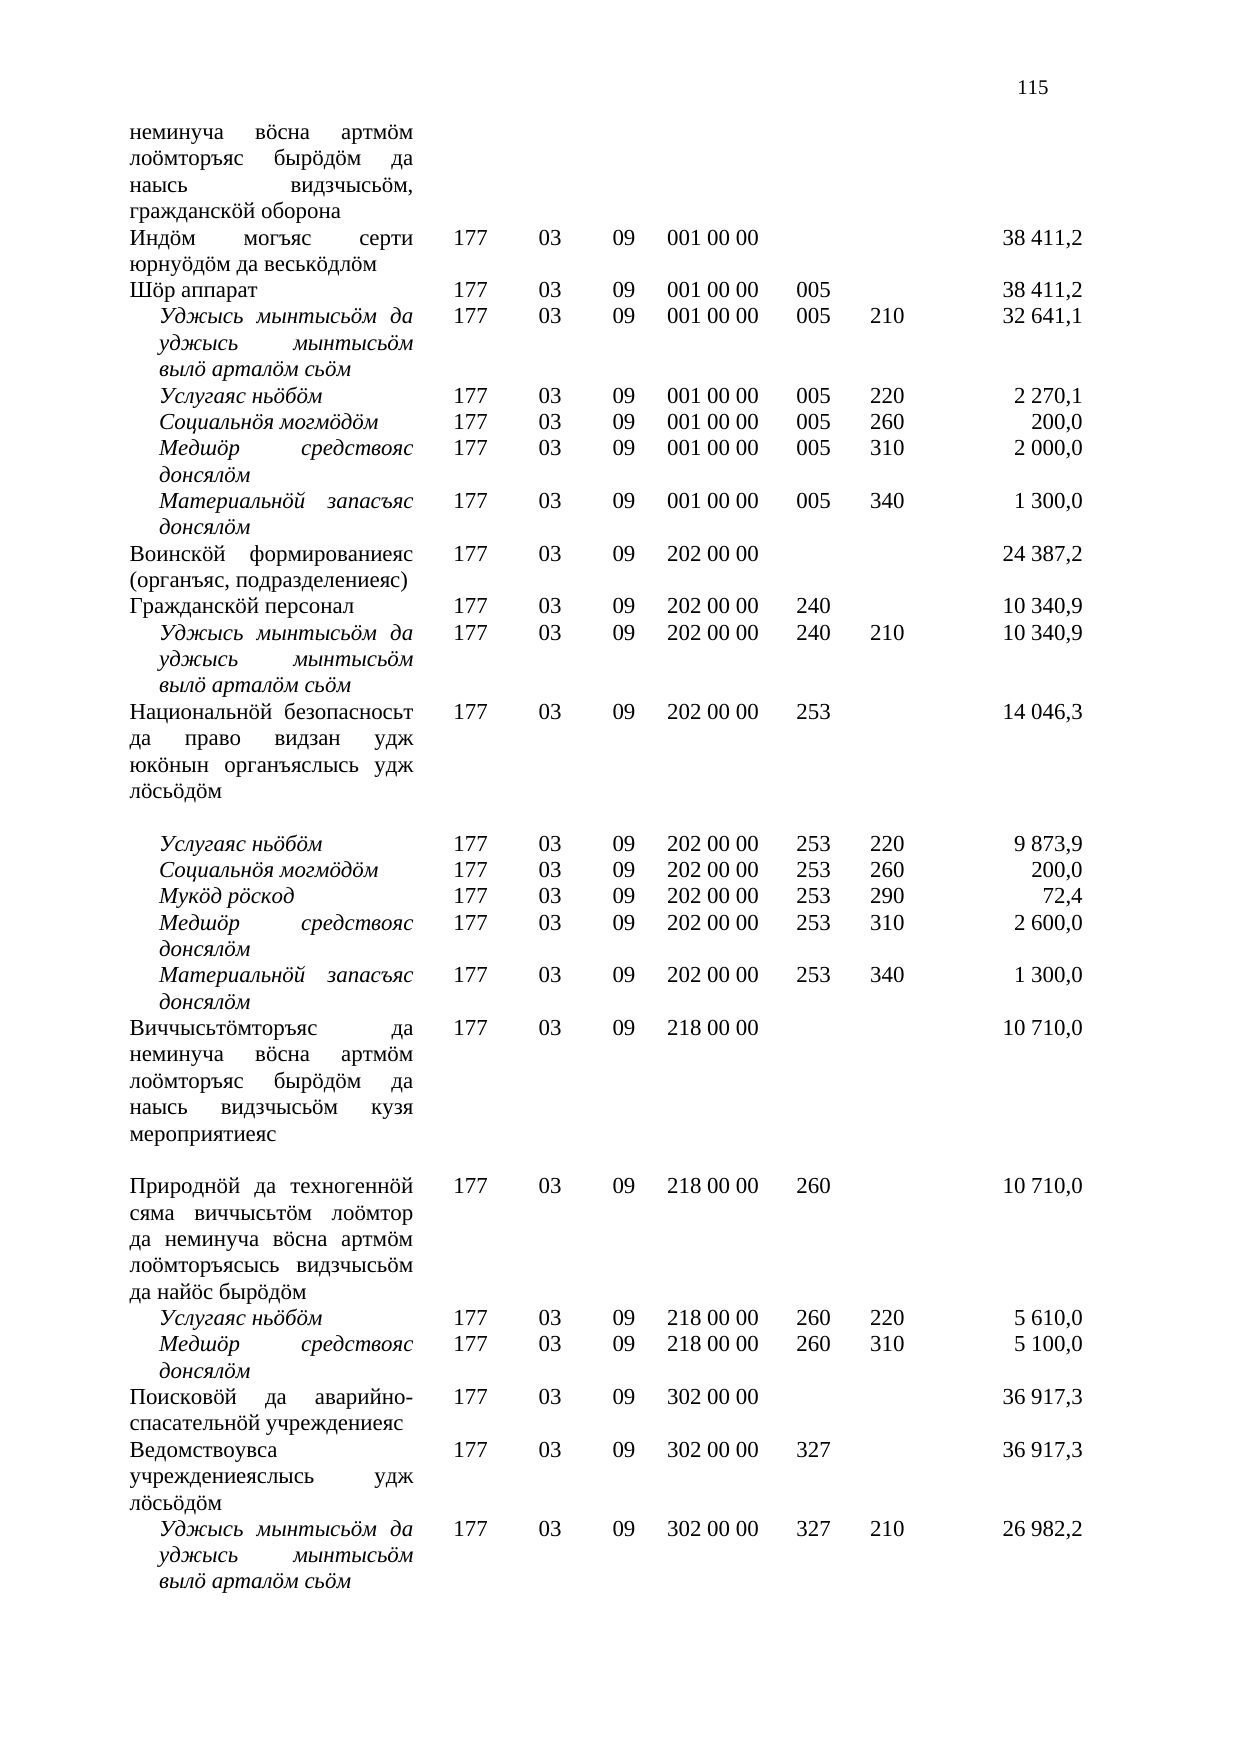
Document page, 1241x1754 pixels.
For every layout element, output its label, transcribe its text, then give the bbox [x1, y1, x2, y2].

table_cell 1 300,0 [916, 961, 1094, 1014]
table_cell 03 [499, 1383, 572, 1436]
table_cell [842, 276, 916, 303]
table_cell Поисковöй да аварийно-спасательнöй учреждениеяс [118, 1383, 425, 1436]
table_cell 177 [425, 961, 498, 1014]
table_cell 253 [779, 883, 842, 909]
table_cell 177 [425, 1436, 498, 1515]
table_cell Услугаяс ньöбöм [118, 1304, 425, 1330]
table_cell 202 00 00 [646, 883, 779, 909]
table_cell [499, 118, 572, 223]
table_cell 310 [842, 434, 916, 487]
table_cell Природнöй да техногеннöй сяма виччысьтöм лоöмтор да неминуча вöсна артмöм лоöмторъясысь видзчысьöм да найöс бырöдöм [118, 1172, 425, 1304]
table_cell 9 873,9 [916, 830, 1094, 856]
table_cell 03 [499, 909, 572, 961]
table_cell [779, 1383, 842, 1436]
table_cell 177 [425, 1172, 498, 1304]
table_cell 09 [573, 408, 646, 434]
table_cell 327 [779, 1436, 842, 1515]
table_cell 09 [573, 1014, 646, 1172]
table_cell 09 [573, 883, 646, 909]
table_cell 210 [842, 303, 916, 382]
table_cell 72,4 [916, 883, 1094, 909]
table_cell 210 [842, 619, 916, 698]
table_cell 210 [842, 1515, 916, 1594]
table_cell 38 411,2 [916, 224, 1094, 276]
table_cell 005 [779, 408, 842, 434]
table_cell 09 [573, 540, 646, 592]
table_cell 09 [573, 276, 646, 303]
table_cell 001 00 00 [646, 224, 779, 276]
table_cell Медшöр средствояс донсялöм [118, 434, 425, 487]
table_cell Мукöд рöскод [118, 883, 425, 909]
table_cell 36 917,3 [916, 1383, 1094, 1436]
table_cell 5 610,0 [916, 1304, 1094, 1330]
table_cell 302 00 00 [646, 1515, 779, 1594]
table_cell 260 [779, 1172, 842, 1304]
table_cell Виччысьтöмторъяс да неминуча вöсна артмöм лоöмторъяс бырöдöм да наысь видзчысьöм кузя мероприятиеяс [118, 1014, 425, 1172]
table_cell 177 [425, 382, 498, 408]
table_cell 03 [499, 224, 572, 276]
table_cell 202 00 00 [646, 830, 779, 856]
table_cell Медшöр средствояс донсялöм [118, 1330, 425, 1383]
table_cell [842, 224, 916, 276]
table_cell 10 710,0 [916, 1014, 1094, 1172]
table_cell 253 [779, 909, 842, 961]
table_cell 24 387,2 [916, 540, 1094, 592]
table_cell 200,0 [916, 408, 1094, 434]
table_cell [842, 593, 916, 619]
table_cell 001 00 00 [646, 276, 779, 303]
table_cell 218 00 00 [646, 1330, 779, 1383]
table_cell 09 [573, 303, 646, 382]
table_cell 10 340,9 [916, 619, 1094, 698]
table_cell 202 00 00 [646, 593, 779, 619]
table_cell 03 [499, 434, 572, 487]
table_cell [842, 118, 916, 223]
table_cell 218 00 00 [646, 1014, 779, 1172]
table_cell Уджысь мынтысьöм да уджысь мынтысьöм вылö арталöм сьöм [118, 1515, 425, 1594]
table_cell 005 [779, 434, 842, 487]
table_cell 03 [499, 883, 572, 909]
table_cell 310 [842, 909, 916, 961]
table_cell 202 00 00 [646, 619, 779, 698]
table_cell 001 00 00 [646, 303, 779, 382]
table_cell 03 [499, 830, 572, 856]
table_cell [842, 540, 916, 592]
table_cell [916, 118, 1094, 223]
table_cell [842, 698, 916, 830]
table_cell 03 [499, 540, 572, 592]
table_cell [842, 1383, 916, 1436]
table_cell 177 [425, 856, 498, 882]
table_cell неминуча вöсна артмöм лоöмторъяс бырöдöм да наысь видзчысьöм, гражданскöй оборона [118, 118, 425, 223]
table_cell 310 [842, 1330, 916, 1383]
table_cell 260 [779, 1304, 842, 1330]
table_cell 03 [499, 1330, 572, 1383]
table_cell Услугаяс ньöбöм [118, 830, 425, 856]
table_cell 09 [573, 619, 646, 698]
table_cell 09 [573, 1515, 646, 1594]
table_cell [779, 540, 842, 592]
table_cell Уджысь мынтысьöм да уджысь мынтысьöм вылö арталöм сьöм [118, 619, 425, 698]
table_cell 240 [779, 619, 842, 698]
table_cell 218 00 00 [646, 1172, 779, 1304]
table_cell 005 [779, 382, 842, 408]
table_cell 03 [499, 856, 572, 882]
table_cell 253 [779, 830, 842, 856]
table_cell Национальнöй безопасносьт да право видзан удж юкöнын органъяслысь удж лöсьöдöм [118, 698, 425, 830]
table_cell 253 [779, 961, 842, 1014]
table_cell 290 [842, 883, 916, 909]
table_cell 2 270,1 [916, 382, 1094, 408]
table_cell 202 00 00 [646, 909, 779, 961]
table_cell 202 00 00 [646, 961, 779, 1014]
table_cell 177 [425, 408, 498, 434]
table_cell 177 [425, 619, 498, 698]
table_cell 09 [573, 487, 646, 540]
table_cell 03 [499, 303, 572, 382]
table_cell 03 [499, 1014, 572, 1172]
table_cell 09 [573, 1436, 646, 1515]
table_cell 09 [573, 434, 646, 487]
table_cell Социальнöя могмöдöм [118, 856, 425, 882]
table_cell 03 [499, 487, 572, 540]
table_cell 09 [573, 961, 646, 1014]
table_cell Материальнöй запасъяс донсялöм [118, 487, 425, 540]
table_cell 177 [425, 303, 498, 382]
table_cell Ведомствоувса учреждениеяслысь удж лöсьöдöм [118, 1436, 425, 1515]
table_cell 03 [499, 408, 572, 434]
table_cell 03 [499, 698, 572, 830]
table_cell Гражданскöй персонал [118, 593, 425, 619]
table_cell Социальнöя могмöдöм [118, 408, 425, 434]
table_cell 177 [425, 434, 498, 487]
table_cell Воинскöй формированиеяс (органъяс, подразделениеяс) [118, 540, 425, 592]
table_cell 09 [573, 1330, 646, 1383]
table_cell [425, 118, 498, 223]
table_cell 302 00 00 [646, 1383, 779, 1436]
table_cell 253 [779, 856, 842, 882]
table_cell 26 982,2 [916, 1515, 1094, 1594]
table_cell 220 [842, 830, 916, 856]
table_cell 09 [573, 1304, 646, 1330]
table_cell [573, 118, 646, 223]
table_cell 03 [499, 382, 572, 408]
table_cell 302 00 00 [646, 1436, 779, 1515]
table_cell 03 [499, 619, 572, 698]
table_cell 10 710,0 [916, 1172, 1094, 1304]
table_cell 09 [573, 1383, 646, 1436]
table_cell 260 [842, 408, 916, 434]
table_cell 03 [499, 593, 572, 619]
table_cell Индöм могъяс серти юрнуöдöм да веськöдлöм [118, 224, 425, 276]
table_cell Медшöр средствояс донсялöм [118, 909, 425, 961]
table_cell 03 [499, 1304, 572, 1330]
table_cell 177 [425, 224, 498, 276]
table_cell 220 [842, 1304, 916, 1330]
table_cell 260 [842, 856, 916, 882]
table_cell 177 [425, 487, 498, 540]
table_cell 2 000,0 [916, 434, 1094, 487]
table_cell 001 00 00 [646, 487, 779, 540]
table_cell 03 [499, 1172, 572, 1304]
table_cell 202 00 00 [646, 856, 779, 882]
table_cell 09 [573, 830, 646, 856]
table_cell 177 [425, 1383, 498, 1436]
table_cell 03 [499, 1436, 572, 1515]
table_cell 5 100,0 [916, 1330, 1094, 1383]
table_cell 10 340,9 [916, 593, 1094, 619]
table_cell 09 [573, 593, 646, 619]
table_cell 202 00 00 [646, 540, 779, 592]
table_cell 32 641,1 [916, 303, 1094, 382]
table_cell 177 [425, 593, 498, 619]
table_cell [779, 118, 842, 223]
table_cell 09 [573, 382, 646, 408]
table_cell 09 [573, 856, 646, 882]
table_cell [842, 1014, 916, 1172]
table_cell 327 [779, 1515, 842, 1594]
table_cell 202 00 00 [646, 698, 779, 830]
table_cell [779, 1014, 842, 1172]
table_cell 177 [425, 540, 498, 592]
table_cell 36 917,3 [916, 1436, 1094, 1515]
table_cell 03 [499, 1515, 572, 1594]
table_cell 1 300,0 [916, 487, 1094, 540]
table_cell 218 00 00 [646, 1304, 779, 1330]
table_cell 177 [425, 1014, 498, 1172]
table_cell 177 [425, 1515, 498, 1594]
table_cell [646, 118, 779, 223]
table_cell 340 [842, 487, 916, 540]
table_cell 177 [425, 276, 498, 303]
table_cell 005 [779, 303, 842, 382]
table_cell 09 [573, 909, 646, 961]
table_cell [842, 1436, 916, 1515]
table_cell 177 [425, 1304, 498, 1330]
table_cell 38 411,2 [916, 276, 1094, 303]
table_cell 340 [842, 961, 916, 1014]
table_cell Материальнöй запасъяс донсялöм [118, 961, 425, 1014]
table_cell 260 [779, 1330, 842, 1383]
table_cell 240 [779, 593, 842, 619]
table_cell 177 [425, 1330, 498, 1383]
table_cell 14 046,3 [916, 698, 1094, 830]
table_cell 2 600,0 [916, 909, 1094, 961]
table_cell 220 [842, 382, 916, 408]
table_cell 177 [425, 909, 498, 961]
table_cell 005 [779, 487, 842, 540]
table_cell 09 [573, 698, 646, 830]
table_cell 253 [779, 698, 842, 830]
table_cell 09 [573, 1172, 646, 1304]
table_cell 001 00 00 [646, 408, 779, 434]
table_cell 177 [425, 698, 498, 830]
table_cell 200,0 [916, 856, 1094, 882]
table_cell 03 [499, 276, 572, 303]
table_cell 001 00 00 [646, 382, 779, 408]
table_cell 09 [573, 224, 646, 276]
table_cell [779, 224, 842, 276]
table_cell Уджысь мынтысьöм да уджысь мынтысьöм вылö арталöм сьöм [118, 303, 425, 382]
table_cell Услугаяс ньöбöм [118, 382, 425, 408]
table_cell Шöр аппарат [118, 276, 425, 303]
table_cell 177 [425, 830, 498, 856]
table_cell 03 [499, 961, 572, 1014]
table_cell [842, 1172, 916, 1304]
table_cell 005 [779, 276, 842, 303]
table_cell 001 00 00 [646, 434, 779, 487]
table_cell 177 [425, 883, 498, 909]
